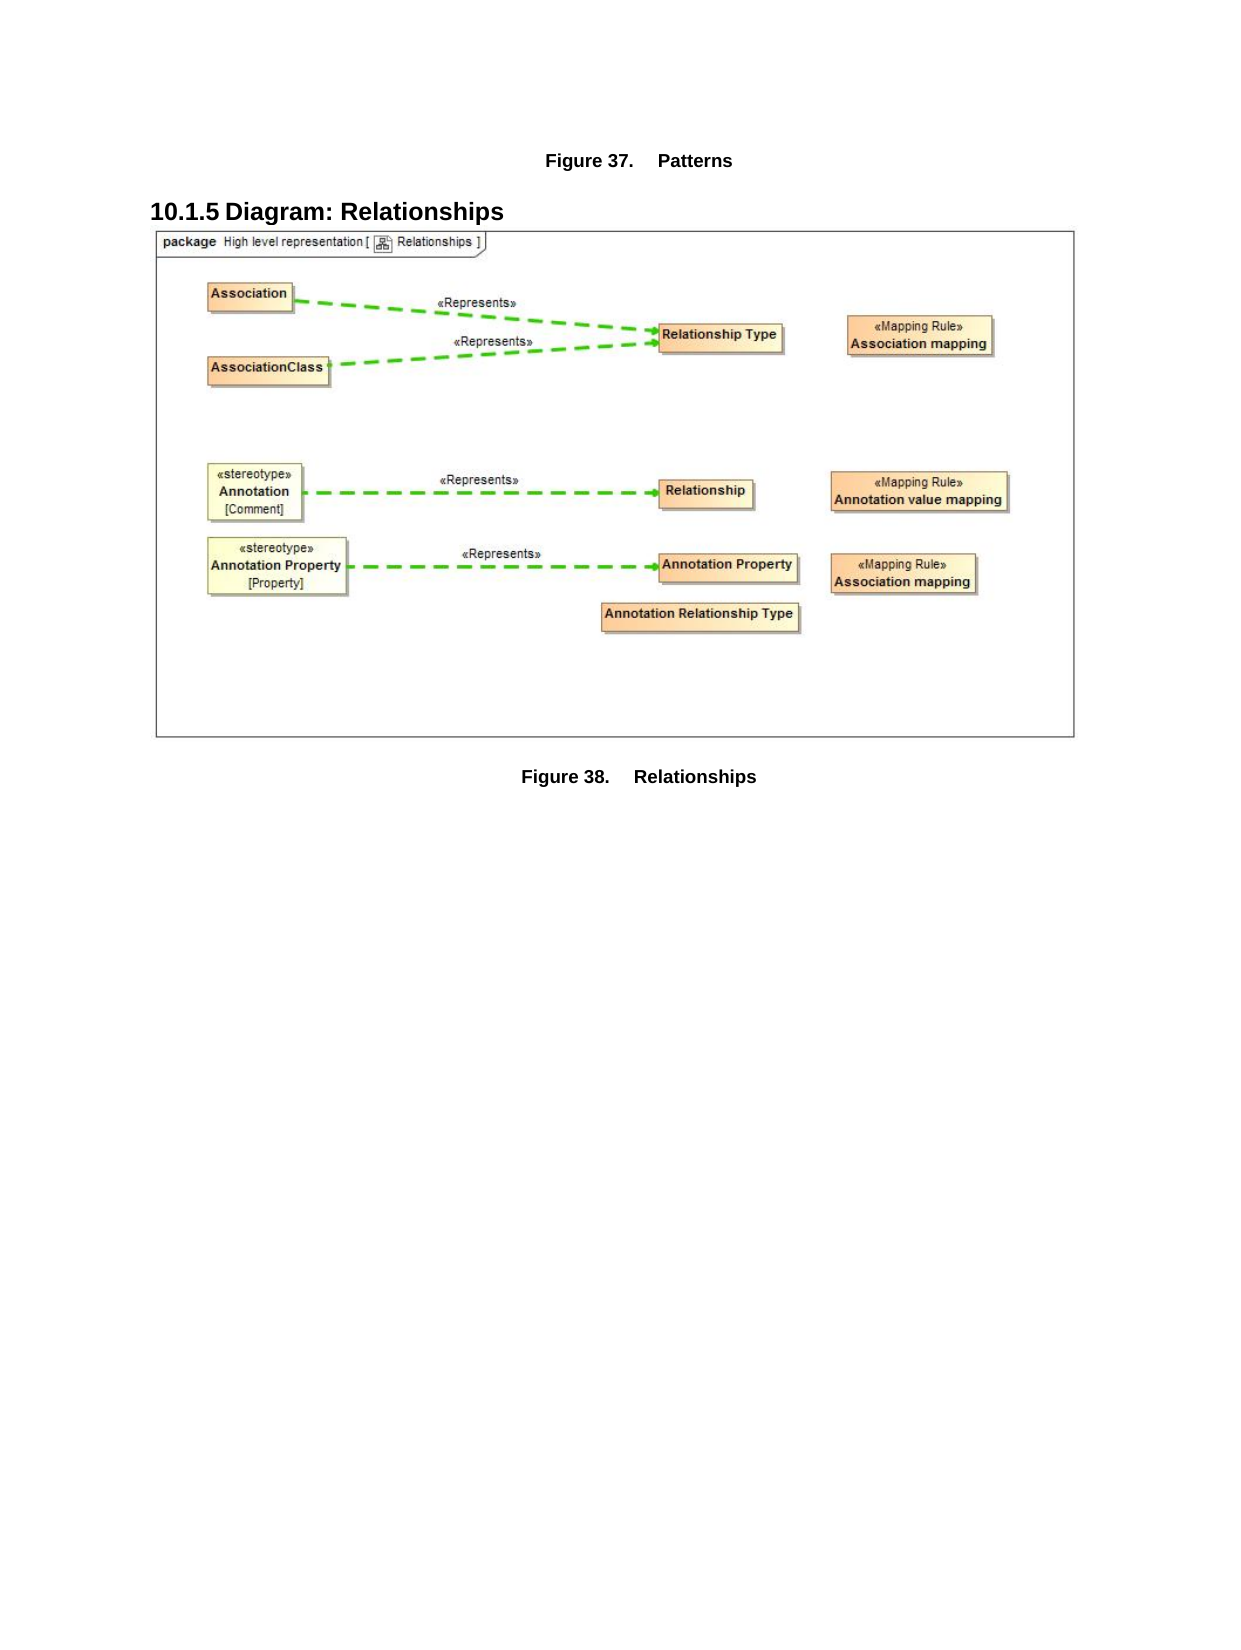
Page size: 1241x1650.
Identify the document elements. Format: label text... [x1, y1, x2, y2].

picture [150, 225, 1091, 754]
subtitle Diagram: Relationships [150, 197, 1090, 225]
list Relationships [187, 766, 1090, 787]
list Patterns [187, 150, 1090, 172]
